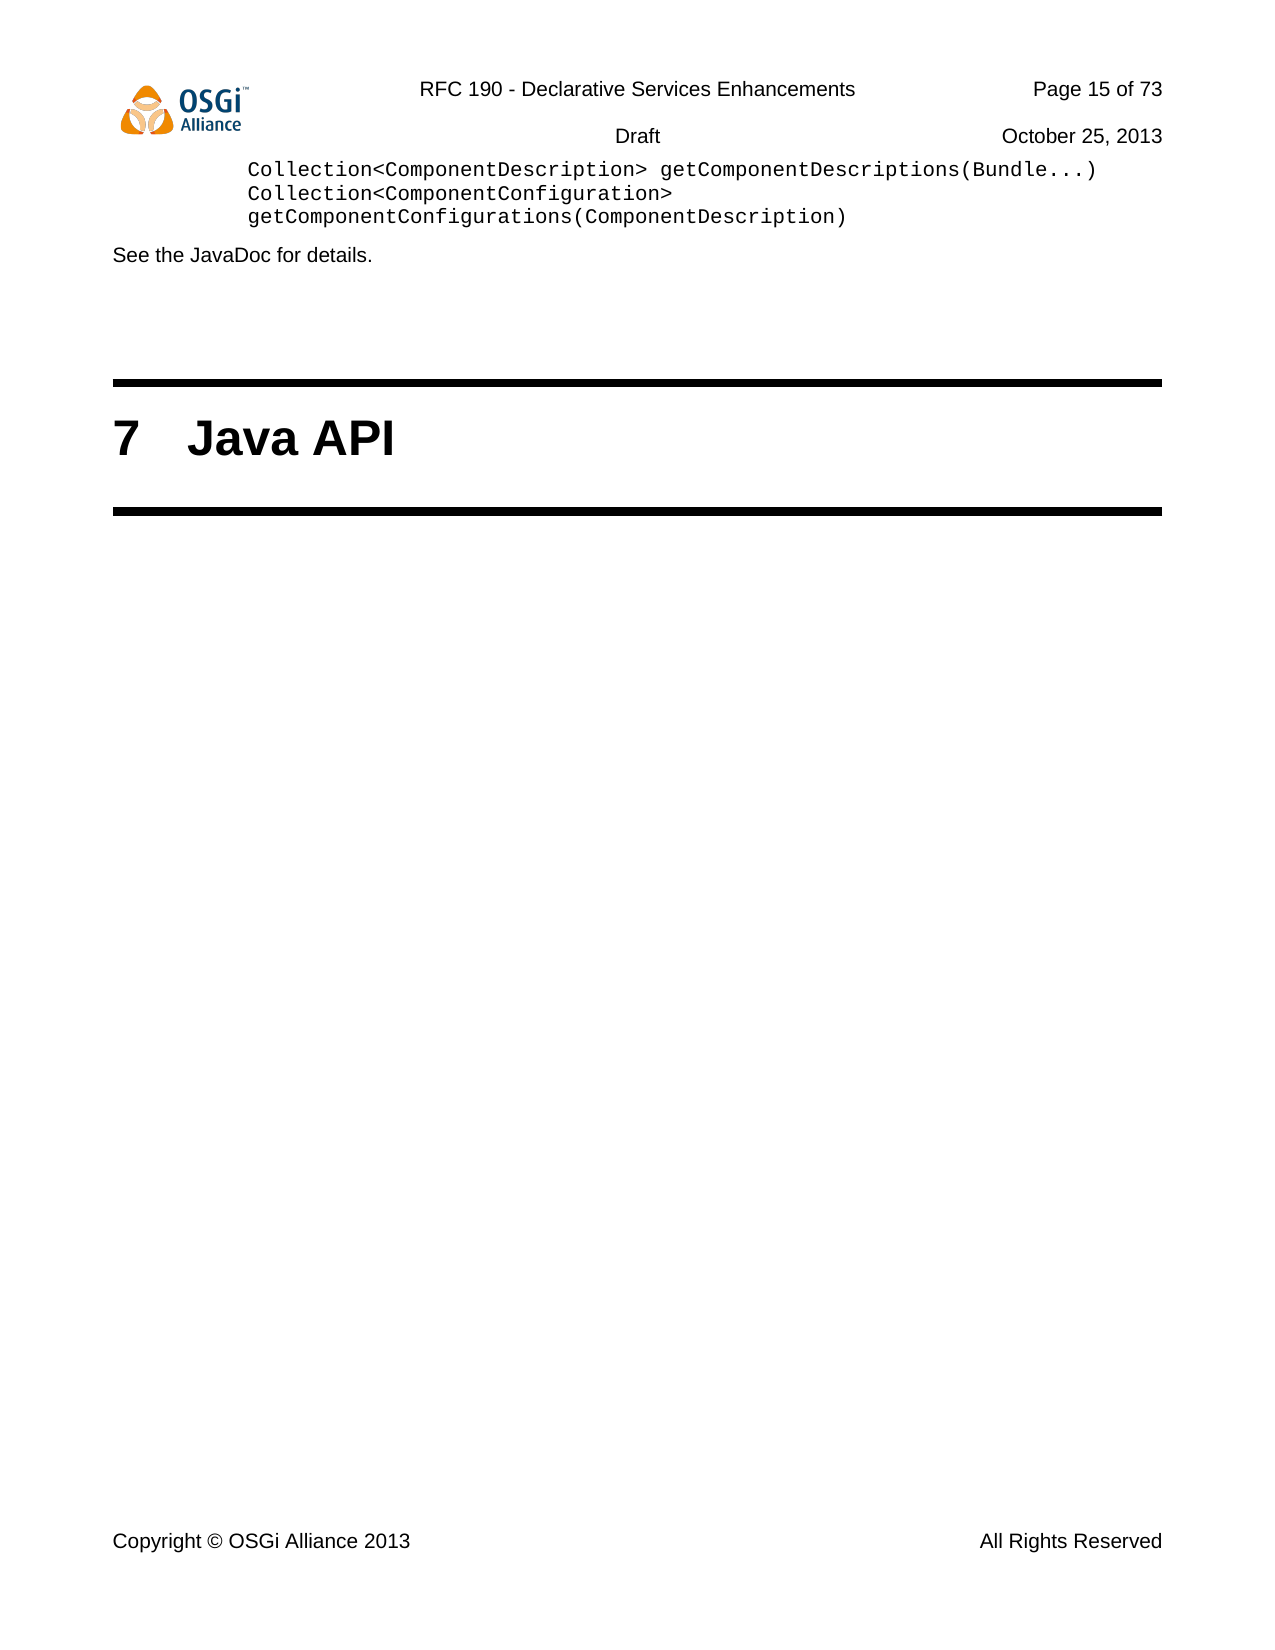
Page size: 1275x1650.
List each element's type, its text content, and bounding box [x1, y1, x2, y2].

text Collection<ComponentConfiguration> getComponentConfigurations(ComponentDescription) [247, 183, 1162, 230]
text Collection<ComponentDescription> getComponentDescriptions(Bundle...) [247, 159, 1162, 183]
picture [113, 78, 257, 142]
subtitle Java API [112, 380, 1162, 516]
text See the JavaDoc for details. [112, 242, 1162, 266]
